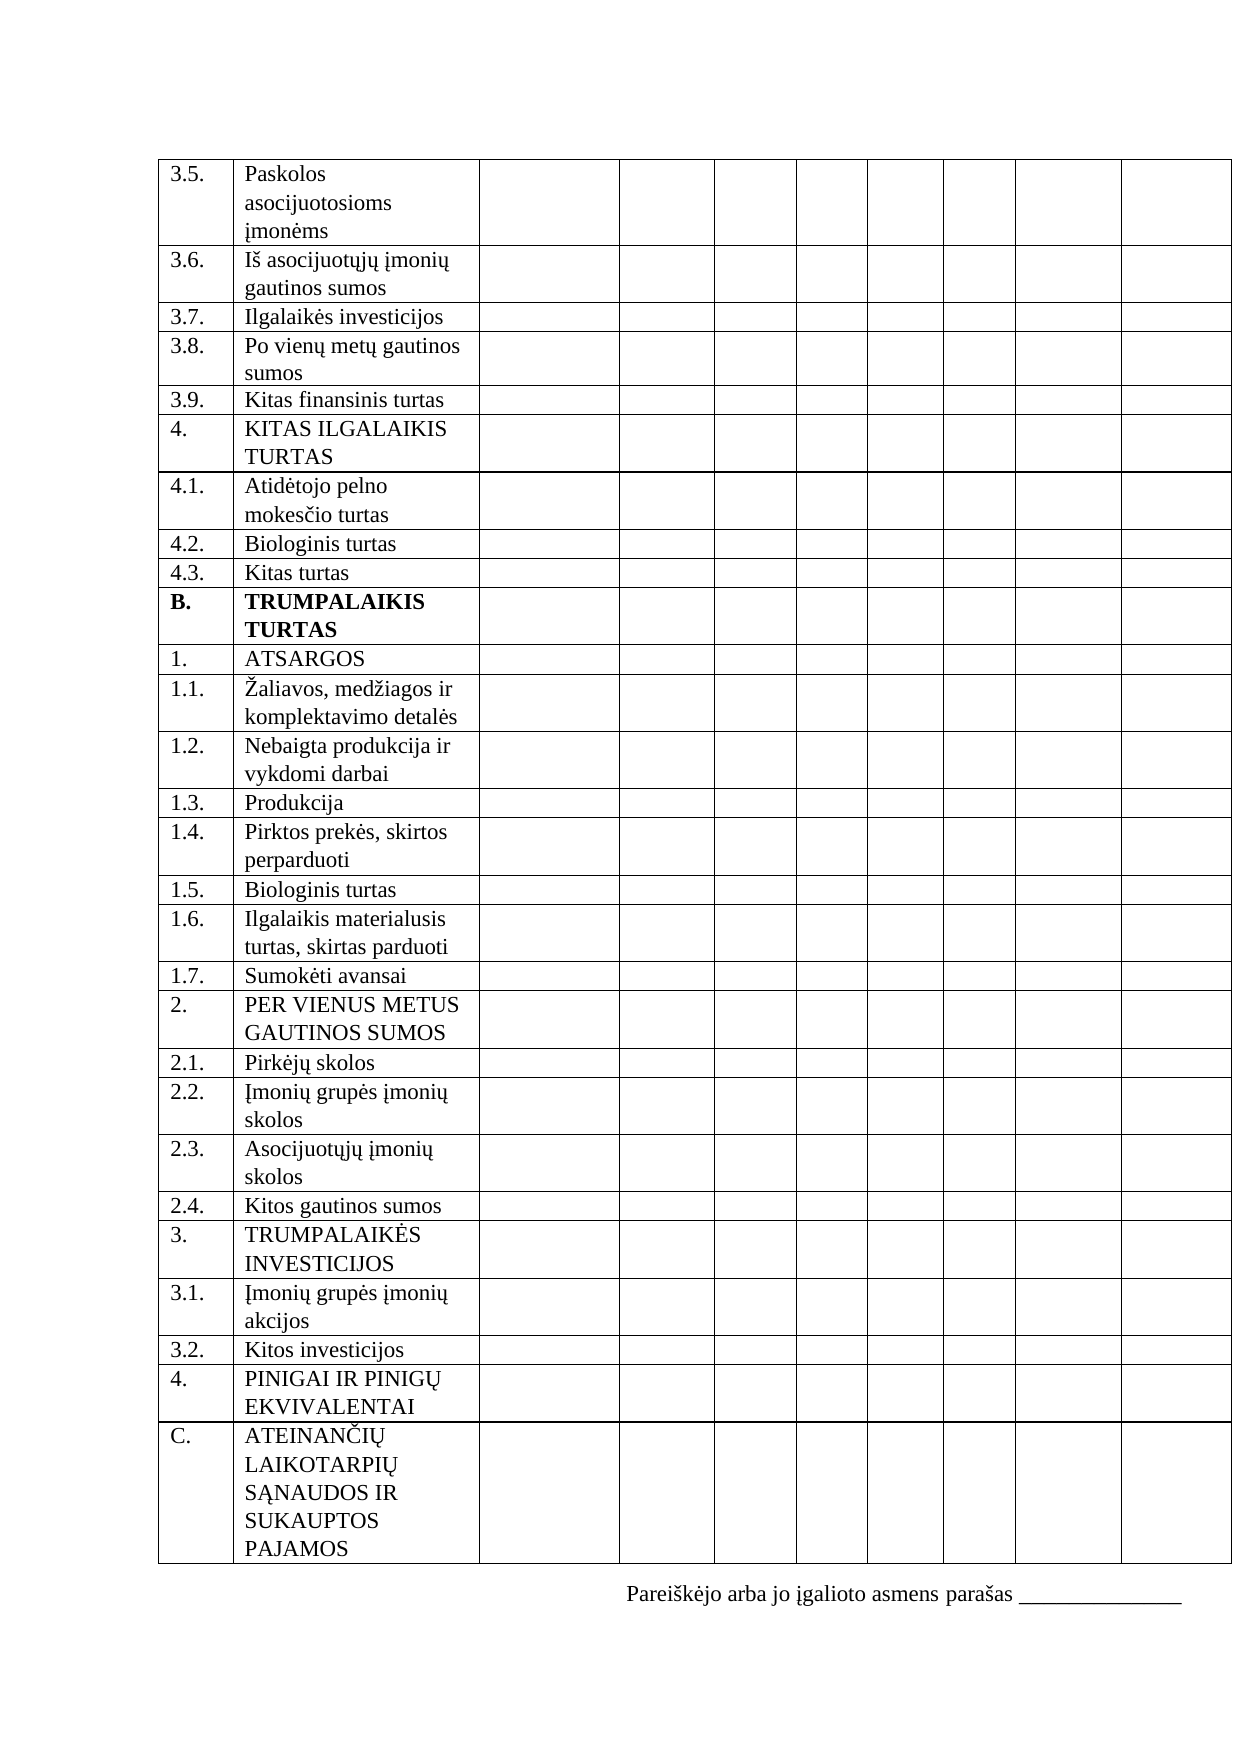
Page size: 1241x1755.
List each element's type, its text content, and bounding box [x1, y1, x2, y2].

table_cell 1.2. [159, 732, 233, 788]
table_cell 4.3. [159, 559, 233, 587]
table_cell Paskolos asocijuotosioms įmonėms [234, 160, 479, 245]
table_cell [715, 1192, 796, 1220]
table_cell [1122, 415, 1231, 471]
table_cell [480, 1221, 619, 1278]
table_cell [715, 818, 796, 874]
table_cell [1016, 303, 1121, 331]
table_cell [797, 530, 867, 558]
table_cell Kitos gautinos sumos [234, 1192, 479, 1220]
table_cell [480, 332, 619, 385]
table_cell Asocijuotųjų įmonių skolos [234, 1135, 479, 1191]
table_cell [797, 876, 867, 904]
table_cell [1232, 731, 1240, 788]
table_cell [480, 876, 619, 904]
table_cell [715, 645, 796, 673]
table_cell [1232, 587, 1240, 644]
table_cell [1016, 386, 1121, 414]
table_cell 1.3. [159, 789, 233, 817]
table_cell [480, 1049, 619, 1077]
table_cell [480, 1078, 619, 1134]
table_cell [620, 530, 714, 558]
table_cell Ilgalaikis materialusis turtas, skirtas parduoti [234, 905, 479, 961]
table_cell [620, 332, 714, 385]
table_cell [1016, 473, 1121, 529]
table_cell Įmonių grupės įmonių akcijos [234, 1279, 479, 1335]
table_cell [715, 246, 796, 302]
table_cell [868, 588, 943, 644]
table_cell [797, 1049, 867, 1077]
table_cell [1122, 962, 1231, 990]
table_cell C. [159, 1423, 233, 1563]
table_cell [944, 530, 1015, 558]
table_cell [620, 876, 714, 904]
table_cell [944, 246, 1015, 302]
table_cell [868, 415, 943, 471]
table_cell [944, 732, 1015, 788]
table_cell [1122, 1336, 1231, 1364]
table_cell [715, 1423, 796, 1563]
table_cell [1232, 644, 1240, 673]
table_cell [620, 160, 714, 245]
table_cell [1232, 875, 1240, 904]
table_cell [944, 789, 1015, 817]
table_cell [1232, 1134, 1240, 1191]
table_cell Kitas turtas [234, 559, 479, 587]
table_cell [944, 1365, 1015, 1421]
table_cell 1. [159, 645, 233, 673]
table_cell [868, 303, 943, 331]
table_cell [944, 303, 1015, 331]
table_cell [1232, 904, 1240, 961]
table_cell PINIGAI IR PINIGŲ EKVIVALENTAI [234, 1365, 479, 1421]
table_cell [944, 1049, 1015, 1077]
table_cell [1232, 1048, 1240, 1077]
table_cell [944, 1078, 1015, 1134]
table_cell [480, 386, 619, 414]
table_cell Pirkėjų skolos [234, 1049, 479, 1077]
table_cell [868, 818, 943, 874]
table_cell [1016, 675, 1121, 731]
table_cell [797, 1365, 867, 1421]
table_cell [715, 1049, 796, 1077]
table_cell 1.5. [159, 876, 233, 904]
table_cell Biologinis turtas [234, 876, 479, 904]
table_cell [797, 1078, 867, 1134]
table_cell [1016, 991, 1121, 1047]
table_cell [620, 1221, 714, 1278]
table_cell 1.1. [159, 675, 233, 731]
table_cell [620, 1078, 714, 1134]
table_cell [944, 1336, 1015, 1364]
table_cell [1016, 160, 1121, 245]
table_cell [1232, 1278, 1240, 1335]
table_cell [944, 991, 1015, 1047]
table_cell [868, 559, 943, 587]
table_cell 3.6. [159, 246, 233, 302]
table_cell [1122, 818, 1231, 874]
table_cell [1122, 1192, 1231, 1220]
table_cell [620, 415, 714, 471]
table_cell Kitos investicijos [234, 1336, 479, 1364]
table_cell [715, 675, 796, 731]
table_cell [868, 160, 943, 245]
table_cell [1122, 876, 1231, 904]
table_cell [944, 818, 1015, 874]
table_cell [868, 645, 943, 673]
table_cell [480, 303, 619, 331]
table_cell [1122, 675, 1231, 731]
table_cell [480, 645, 619, 673]
table_cell Iš asocijuotųjų įmonių gautinos sumos [234, 246, 479, 302]
table_cell [1016, 1279, 1121, 1335]
table_cell [797, 1336, 867, 1364]
table_cell [480, 559, 619, 587]
table_cell [797, 588, 867, 644]
table_cell [944, 1221, 1015, 1278]
table_cell 3.1. [159, 1279, 233, 1335]
table_cell [1122, 160, 1231, 245]
table_cell [1122, 1078, 1231, 1134]
table_cell [620, 991, 714, 1047]
table_cell [1232, 414, 1240, 471]
table_cell [620, 645, 714, 673]
table_cell [1016, 962, 1121, 990]
table_cell [797, 160, 867, 245]
table_cell [1122, 1365, 1231, 1421]
table_cell [1122, 1279, 1231, 1335]
table_cell [797, 962, 867, 990]
table_cell [1122, 991, 1231, 1047]
table_cell [1232, 788, 1240, 817]
table_cell [480, 588, 619, 644]
table_cell [480, 1135, 619, 1191]
table_cell [715, 1078, 796, 1134]
table_cell [620, 303, 714, 331]
table_cell [868, 1365, 943, 1421]
table_cell [1122, 473, 1231, 529]
table_cell Sumokėti avansai [234, 962, 479, 990]
table_cell Pirktos prekės, skirtos perparduoti [234, 818, 479, 874]
table_cell [620, 1192, 714, 1220]
table_cell [868, 1221, 943, 1278]
table_cell [1122, 386, 1231, 414]
table_cell [1122, 789, 1231, 817]
table_cell [715, 789, 796, 817]
table_cell Įmonių grupės įmonių skolos [234, 1078, 479, 1134]
table_cell [1232, 990, 1240, 1047]
table_cell 2.1. [159, 1049, 233, 1077]
table_cell [480, 789, 619, 817]
table_cell [715, 1135, 796, 1191]
table_cell Produkcija [234, 789, 479, 817]
table_cell [1016, 588, 1121, 644]
table_cell [715, 332, 796, 385]
table_cell [715, 1279, 796, 1335]
table_cell [715, 386, 796, 414]
table_cell [715, 303, 796, 331]
table_cell Žaliavos, medžiagos ir komplektavimo detalės [234, 675, 479, 731]
table_cell [1232, 302, 1240, 331]
table_cell B. [159, 588, 233, 644]
table_cell [480, 905, 619, 961]
table_cell [1016, 559, 1121, 587]
table_cell [620, 386, 714, 414]
table_cell [1232, 529, 1240, 558]
table_cell [868, 1192, 943, 1220]
table_cell [944, 332, 1015, 385]
table_cell [868, 1423, 943, 1563]
table_cell TRUMPALAIKIS TURTAS [234, 588, 479, 644]
table_cell [797, 246, 867, 302]
table_cell [797, 473, 867, 529]
table_cell [944, 675, 1015, 731]
table_cell [1232, 1191, 1240, 1220]
table_cell [480, 246, 619, 302]
table_cell [1232, 385, 1240, 414]
table_cell [797, 905, 867, 961]
table_cell [797, 415, 867, 471]
table_cell 3.2. [159, 1336, 233, 1364]
table_cell [797, 303, 867, 331]
table_cell [1122, 559, 1231, 587]
table_cell [715, 160, 796, 245]
table_cell [944, 559, 1015, 587]
table_cell [1122, 332, 1231, 385]
table_cell 2.4. [159, 1192, 233, 1220]
table_cell [480, 473, 619, 529]
table_cell [868, 1336, 943, 1364]
table_cell [868, 675, 943, 731]
table_cell [944, 962, 1015, 990]
table_cell 4.1. [159, 473, 233, 529]
table_cell [1016, 246, 1121, 302]
table_cell [480, 415, 619, 471]
table_cell [868, 1049, 943, 1077]
table_cell [797, 645, 867, 673]
table_cell [620, 675, 714, 731]
table_cell KITAS ILGALAIKIS TURTAS [234, 415, 479, 471]
table_cell [1232, 159, 1240, 245]
table_cell [797, 1279, 867, 1335]
table_cell [868, 789, 943, 817]
table_cell [797, 789, 867, 817]
table_cell [797, 1423, 867, 1563]
table_cell [715, 1336, 796, 1364]
table_cell [944, 386, 1015, 414]
table_cell [944, 473, 1015, 529]
table_cell 4. [159, 415, 233, 471]
table_cell [480, 1423, 619, 1563]
table_cell [480, 732, 619, 788]
table_cell [1016, 1221, 1121, 1278]
table_cell [1122, 588, 1231, 644]
table_cell [868, 732, 943, 788]
table_cell 2.2. [159, 1078, 233, 1134]
table_cell [944, 1423, 1015, 1563]
table_cell [1016, 905, 1121, 961]
table_cell [1016, 818, 1121, 874]
table_cell ATEINANČIŲ LAIKOTARPIŲ SĄNAUDOS IR SUKAUPTOS PAJAMOS [234, 1423, 479, 1563]
table_cell [620, 789, 714, 817]
table_cell [620, 1336, 714, 1364]
table_cell [944, 160, 1015, 245]
table_cell [715, 1221, 796, 1278]
table_cell [1016, 530, 1121, 558]
table_cell [1016, 1336, 1121, 1364]
table_cell [480, 1336, 619, 1364]
table_cell [797, 1192, 867, 1220]
table_cell [1122, 246, 1231, 302]
table_cell [480, 818, 619, 874]
table_cell [1016, 645, 1121, 673]
table_cell [620, 1135, 714, 1191]
table_cell [620, 1049, 714, 1077]
table_cell [715, 559, 796, 587]
table_cell Atidėtojo pelno mokesčio turtas [234, 473, 479, 529]
table_cell [715, 962, 796, 990]
table_cell [1122, 1049, 1231, 1077]
table_cell [868, 332, 943, 385]
table_cell [868, 1078, 943, 1134]
table_cell [1232, 1335, 1240, 1364]
table_cell [480, 1279, 619, 1335]
table_cell [620, 588, 714, 644]
table_cell [1232, 1421, 1240, 1563]
table_cell [797, 559, 867, 587]
table_cell [944, 1279, 1015, 1335]
table_cell 1.6. [159, 905, 233, 961]
table_cell [620, 818, 714, 874]
table_cell [944, 588, 1015, 644]
table_cell 3.7. [159, 303, 233, 331]
table_cell [1232, 817, 1240, 874]
table_cell 1.4. [159, 818, 233, 874]
table_cell [1016, 1135, 1121, 1191]
table_cell [1232, 1364, 1240, 1421]
table_cell [715, 876, 796, 904]
table_cell 2.3. [159, 1135, 233, 1191]
table_cell [480, 1365, 619, 1421]
table_cell [1016, 876, 1121, 904]
table_cell [715, 588, 796, 644]
table_cell [797, 991, 867, 1047]
table_cell [480, 991, 619, 1047]
table_cell [715, 473, 796, 529]
table_cell 3.5. [159, 160, 233, 245]
table_cell [944, 645, 1015, 673]
table_cell TRUMPALAIKĖS INVESTICIJOS [234, 1221, 479, 1278]
table_cell [868, 905, 943, 961]
table_cell [868, 876, 943, 904]
table_cell [797, 732, 867, 788]
table_cell [480, 530, 619, 558]
table_cell [944, 905, 1015, 961]
table_cell [797, 1135, 867, 1191]
table_cell Nebaigta produkcija ir vykdomi darbai [234, 732, 479, 788]
table_cell [715, 415, 796, 471]
table_cell [715, 732, 796, 788]
table_cell [620, 1365, 714, 1421]
table_cell [1016, 789, 1121, 817]
table_cell [1232, 674, 1240, 731]
table_cell [1232, 558, 1240, 587]
table_cell [715, 991, 796, 1047]
table_cell [620, 905, 714, 961]
table_cell [1016, 1365, 1121, 1421]
table_cell [1122, 1135, 1231, 1191]
table_cell [1232, 245, 1240, 302]
table_cell 2. [159, 991, 233, 1047]
table_cell [797, 675, 867, 731]
table_cell [944, 1135, 1015, 1191]
table_cell [868, 473, 943, 529]
table_cell [797, 818, 867, 874]
table_cell [480, 160, 619, 245]
table_cell [620, 473, 714, 529]
table_cell [1016, 1423, 1121, 1563]
table_cell [1016, 1049, 1121, 1077]
table_cell [944, 1192, 1015, 1220]
table_cell [715, 1365, 796, 1421]
table_cell [620, 962, 714, 990]
table_cell [868, 246, 943, 302]
table_cell [1122, 1221, 1231, 1278]
table_cell [620, 246, 714, 302]
table_cell [1122, 530, 1231, 558]
table_cell [1016, 332, 1121, 385]
table_cell PER VIENUS METUS GAUTINOS SUMOS [234, 991, 479, 1047]
table_cell [620, 1279, 714, 1335]
table_cell Biologinis turtas [234, 530, 479, 558]
table_cell [480, 1192, 619, 1220]
table_cell [620, 559, 714, 587]
table_cell [1122, 645, 1231, 673]
table_cell [1016, 1192, 1121, 1220]
table_cell 4. [159, 1365, 233, 1421]
table_cell [944, 415, 1015, 471]
table_cell [1232, 961, 1240, 990]
table_cell 3. [159, 1221, 233, 1278]
table_cell [944, 876, 1015, 904]
table_cell [1016, 415, 1121, 471]
table_cell [1232, 1077, 1240, 1134]
table_cell [1122, 303, 1231, 331]
table_cell [1122, 1423, 1231, 1563]
table_cell [797, 332, 867, 385]
table_cell [1122, 732, 1231, 788]
table_cell [1232, 1220, 1240, 1278]
table_cell [1016, 1078, 1121, 1134]
table_cell Kitas finansinis turtas [234, 386, 479, 414]
table_cell [715, 905, 796, 961]
table_cell 4.2. [159, 530, 233, 558]
table_cell [868, 962, 943, 990]
table_cell ATSARGOS [234, 645, 479, 673]
table_cell [868, 1135, 943, 1191]
table_cell [868, 530, 943, 558]
table_cell [620, 732, 714, 788]
table_cell 3.9. [159, 386, 233, 414]
table_cell [868, 386, 943, 414]
table_cell [1016, 732, 1121, 788]
table_cell [620, 1423, 714, 1563]
table_cell [1232, 331, 1240, 385]
table_cell [797, 1221, 867, 1278]
table_cell [480, 962, 619, 990]
table_cell [1232, 471, 1240, 529]
table_cell Po vienų metų gautinos sumos [234, 332, 479, 385]
table_cell [868, 991, 943, 1047]
table_cell Ilgalaikės investicijos [234, 303, 479, 331]
table_cell 3.8. [159, 332, 233, 385]
table_cell [868, 1279, 943, 1335]
table_cell [715, 530, 796, 558]
table_cell [797, 386, 867, 414]
table_cell [480, 675, 619, 731]
table_cell 1.7. [159, 962, 233, 990]
table_cell [1122, 905, 1231, 961]
